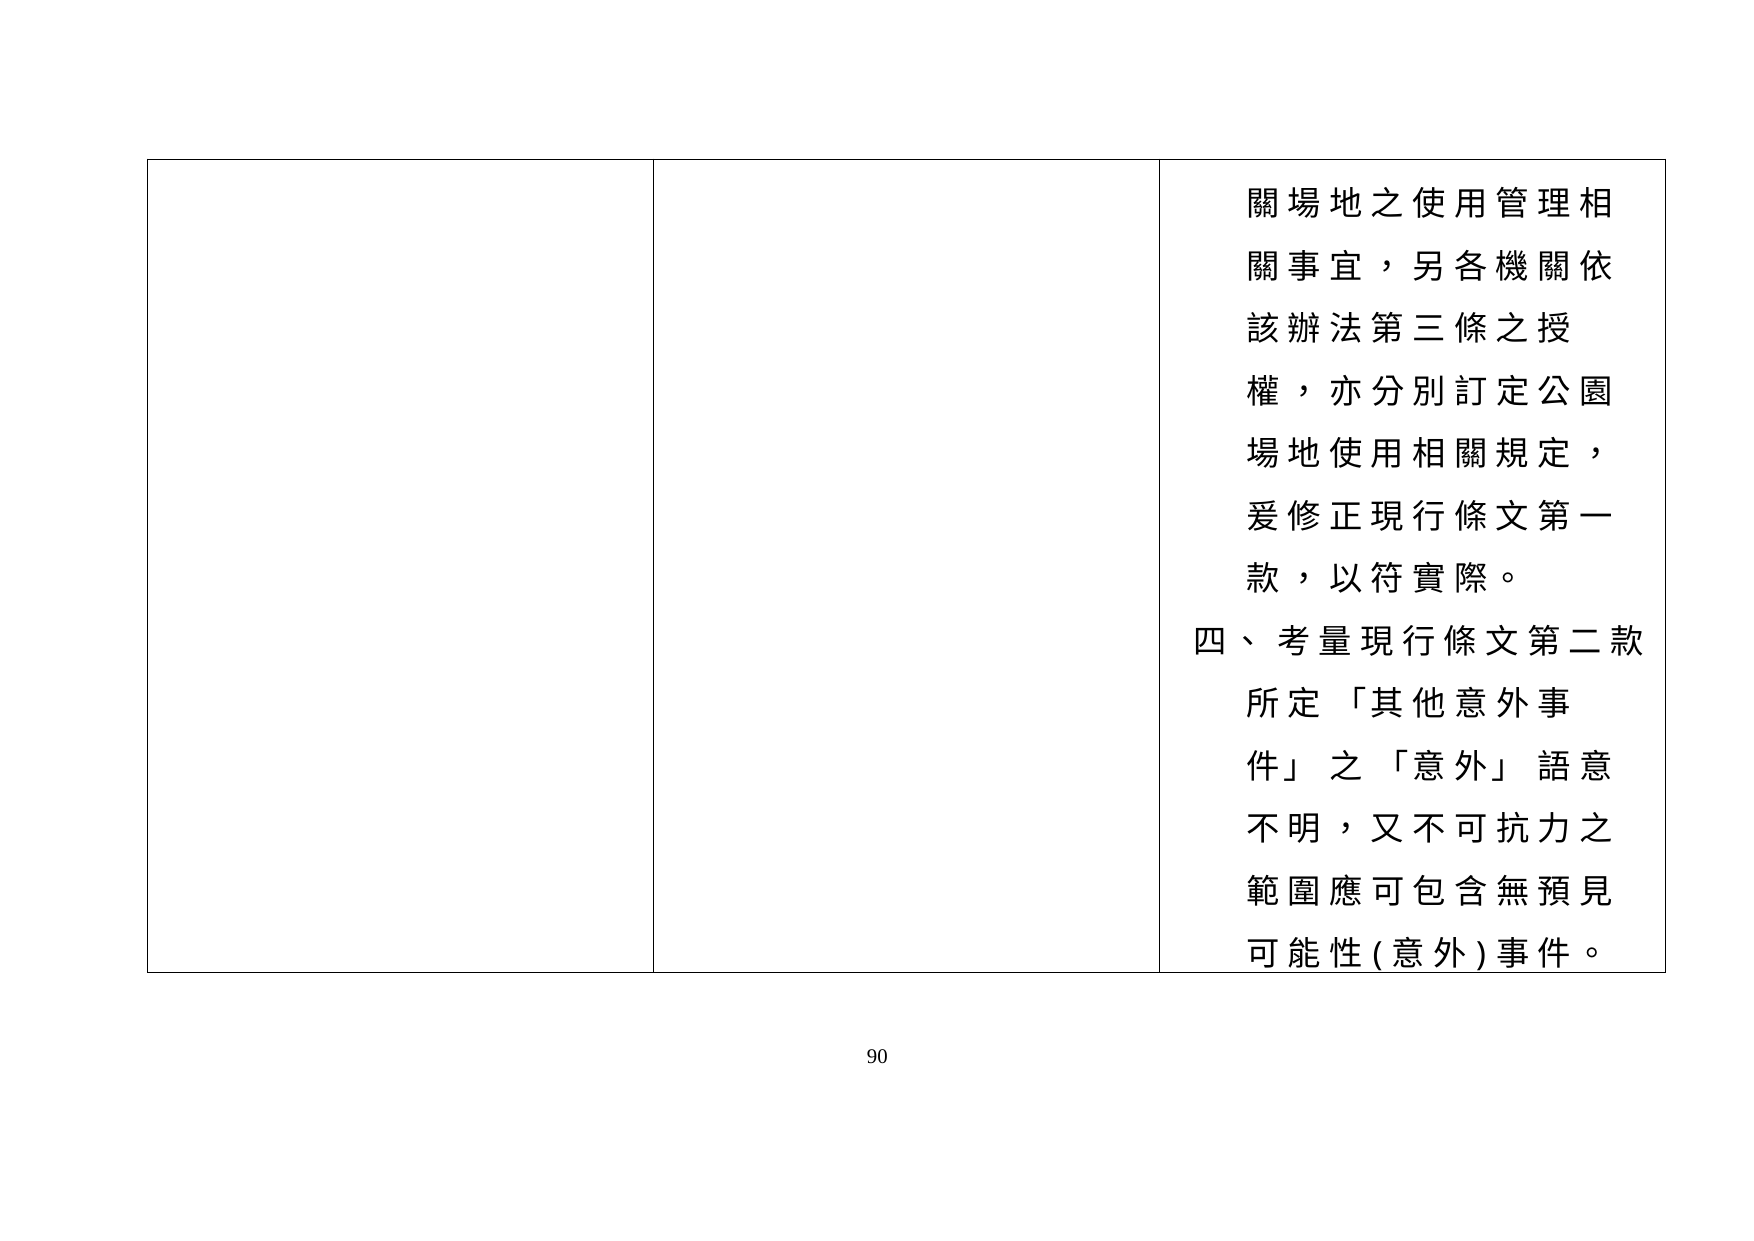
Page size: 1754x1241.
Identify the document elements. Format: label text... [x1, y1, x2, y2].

table_cell [654, 160, 1159, 972]
table_cell 關場地之使用管理相關事宜，另各機關依該辦法第三條之授權，亦分別訂定公園場地使用相關規定，爰修正現行條文第一款，以符實際。 四、考量現行條文第二款所定「其他意外事件」之「意外」語意不明，又不可抗力之範圍應可包含無預見可能性(意外)事件。 [1160, 160, 1665, 972]
table_cell [148, 160, 653, 972]
